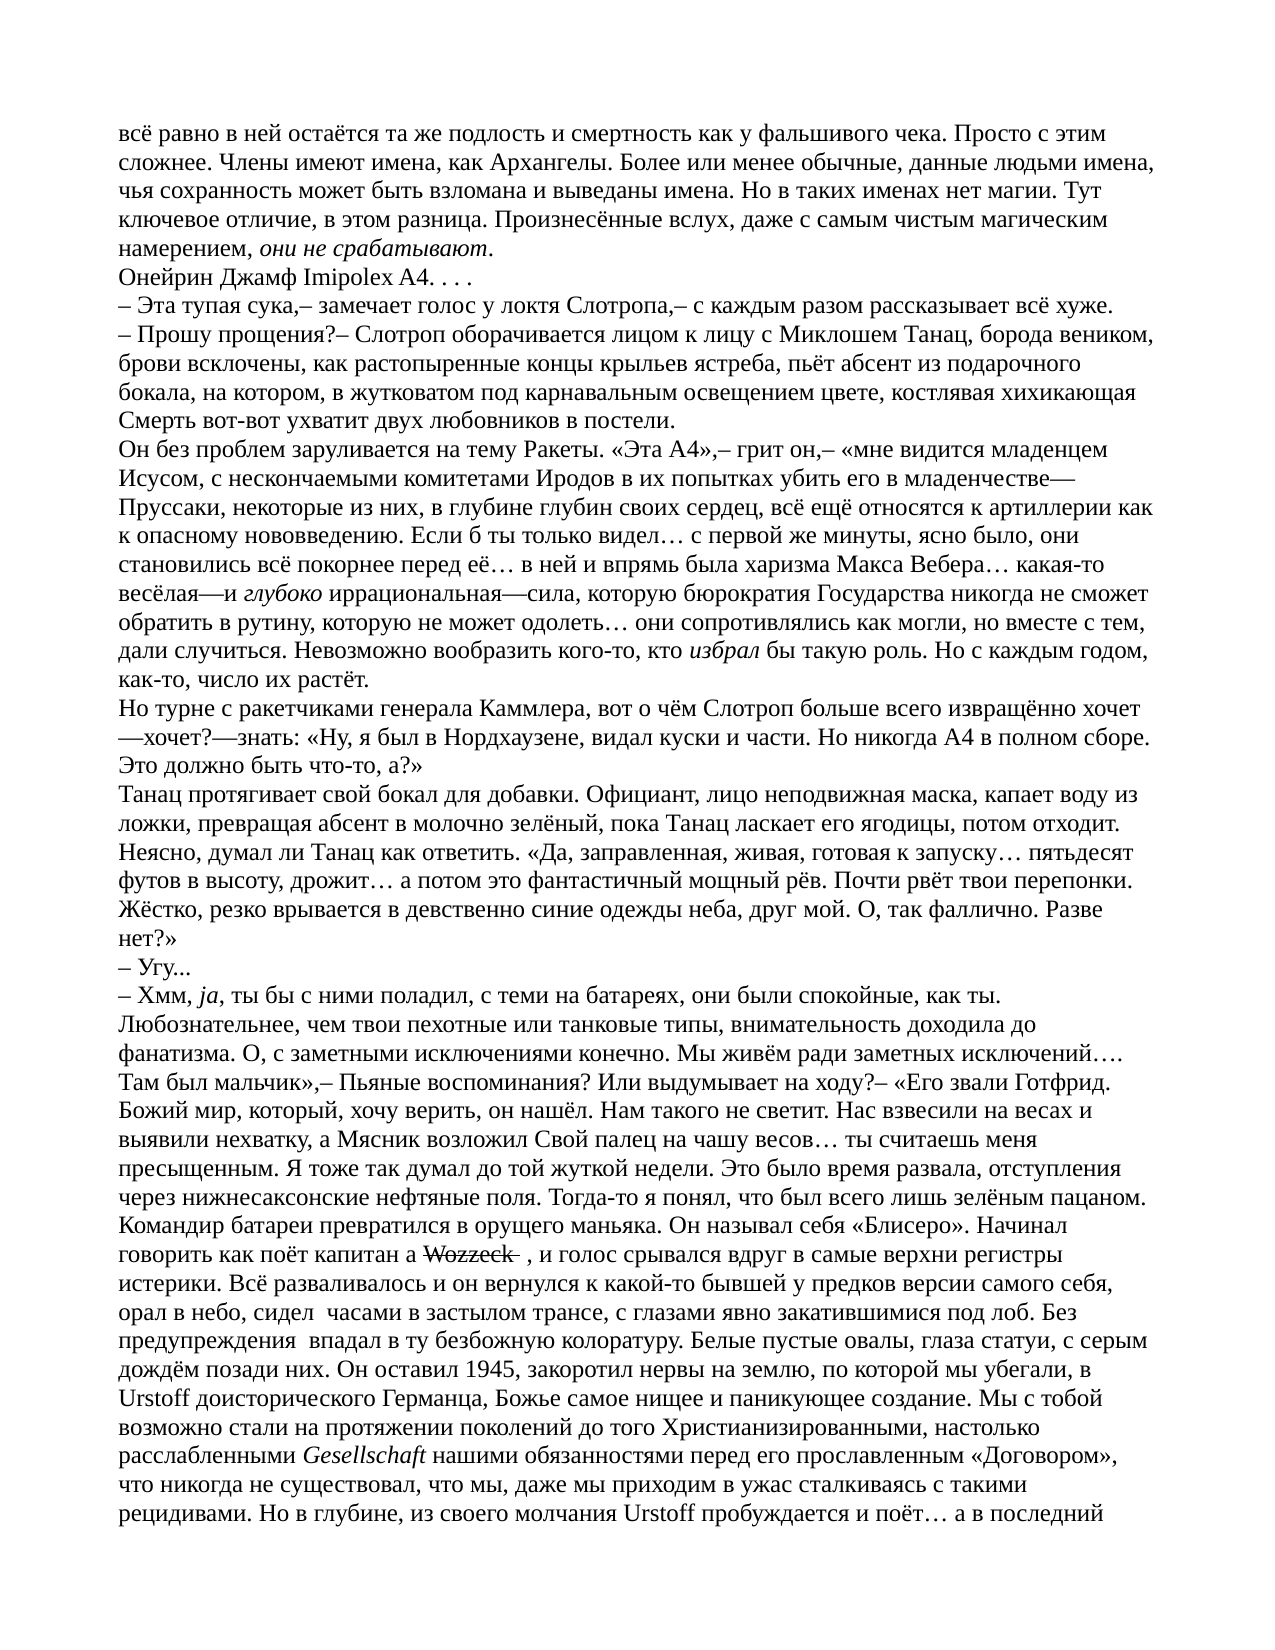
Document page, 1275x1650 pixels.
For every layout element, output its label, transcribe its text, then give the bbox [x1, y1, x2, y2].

text – Эта тупая сука,– замечает голос у локтя Слотропа,– с каждым разом рассказывает всё хуже. [118, 291, 1157, 319]
text Онейрин Джамф Imipolex A4. . . . [118, 262, 1157, 291]
text – Хмм, ja, ты бы с ними поладил, с теми на батареях, они были спокойные, как ты. Любознательнее, чем твои пехотные или танковые типы, внимательность доходила до фанатизма. О, с заметными исключениями конечно. Мы живём ради заметных исключений…. Там был мальчик»,– Пьяные воспоминания? Или выдумывает на ходу?– «Его звали Готфрид. Божий мир, который, хочу верить, он нашёл. Нам такого не светит. Нас взвесили на весах и выявили нехватку, а Мясник возложил Свой палец на чашу весов… ты считаешь меня пресыщенным. Я тоже так думал до той жуткой недели. Это было время развала, отступления через нижнесаксонские нефтяные поля. Тогда-то я понял, что был всего лишь зелёным пацаном. Командир батареи превратился в орущего маньяка. Он называл себя «Блисеро». Начинал говорить как поёт капитан а Wozzeck , и голос срывался вдруг в самые верхни регистры истерики. Всё разваливалось и он вернулся к какой-то бывшей у предков версии самого себя, орал в небо, сидел часами в застылом трансе, с глазами явно закатившимися под лоб. Без предупреждения впадал в ту безбожную колоратуру. Белые пустые овалы, глаза статуи, с серым дождём позади них. Он оставил 1945, закоротил нервы на землю, по которой мы убегали, в Urstoff доисторического Германца, Божье самое нищее и паникующее создание. Мы с тобой возможно стали на протяжении поколений до того Христианизированными, настолько расслабленными Gesellschaft нашими обязанностями перед его прославленным «Договором», что никогда не существовал, что мы, даже мы приходим в ужас сталкиваясь с такими рецидивами. Но в глубине, из своего молчания Urstoff пробуждается и поёт… а в последний [118, 981, 1157, 1527]
text всё равно в ней остаётся та же подлость и смертность как у фальшивого чека. Просто с этим сложнее. Члены имеют имена, как Архангелы. Более или менее обычные, данные людьми имена, чья сохранность может быть взломана и выведаны имена. Но в таких именах нет магии. Тут ключевое отличие, в этом разница. Произнесённые вслух, даже с самым чистым магическим намерением, они не срабатывают. [118, 118, 1157, 262]
text Он без проблем заруливается на тему Ракеты. «Эта А4»,– грит он,– «мне видится младенцем Исусом, с нескончаемыми комитетами Иродов в их попытках убить его в младенчестве—Пруссаки, некоторые из них, в глубине глубин своих сердец, всё ещё относятся к артиллерии как к опасному нововведению. Если б ты только видел… с первой же минуты, ясно было, они становились всё покорнее перед её… в ней и впрямь была харизма Макса Вебера… какая-то весёлая—и глубоко иррациональная—сила, которую бюрократия Государства никогда не сможет обратить в рутину, которую не может одолеть… они сопротивлялись как могли, но вместе с тем, дали случиться. Невозможно вообразить кого-то, кто избрал бы такую роль. Но с каждым годом, как-то, число их растёт. [118, 434, 1157, 693]
text Танац протягивает свой бокал для добавки. Официант, лицо неподвижная маска, капает воду из ложки, превращая абсент в молочно зелёный, пока Танац ласкает его ягодицы, потом отходит. Неясно, думал ли Танац как ответить. «Да, заправленная, живая, готовая к запуску… пятьдесят футов в высоту, дрожит… а потом это фантастичный мощный рёв. Почти рвёт твои перепонки. Жёстко, резко врывается в девственно синие одежды неба, друг мой. О, так фаллично. Разве нет?» [118, 779, 1157, 952]
text – Прошу прощения?– Слотроп оборачивается лицом к лицу с Миклошем Танац, борода веником, брови всклочены, как растопыренные концы крыльев ястреба, пьёт абсент из подарочного бокала, на котором, в жутковатом под карнавальным освещением цвете, костлявая хихикающая Смерть вот-вот ухватит двух любовников в постели. [118, 319, 1157, 434]
text – Угу... [118, 952, 1157, 981]
text Но турне с ракетчиками генерала Каммлера, вот о чём Слотроп больше всего извращённо хочет—хочет?—знать: «Ну, я был в Нордхаузене, видал куски и части. Но никогда А4 в полном сборе. Это должно быть что-то, а?» [118, 693, 1157, 779]
